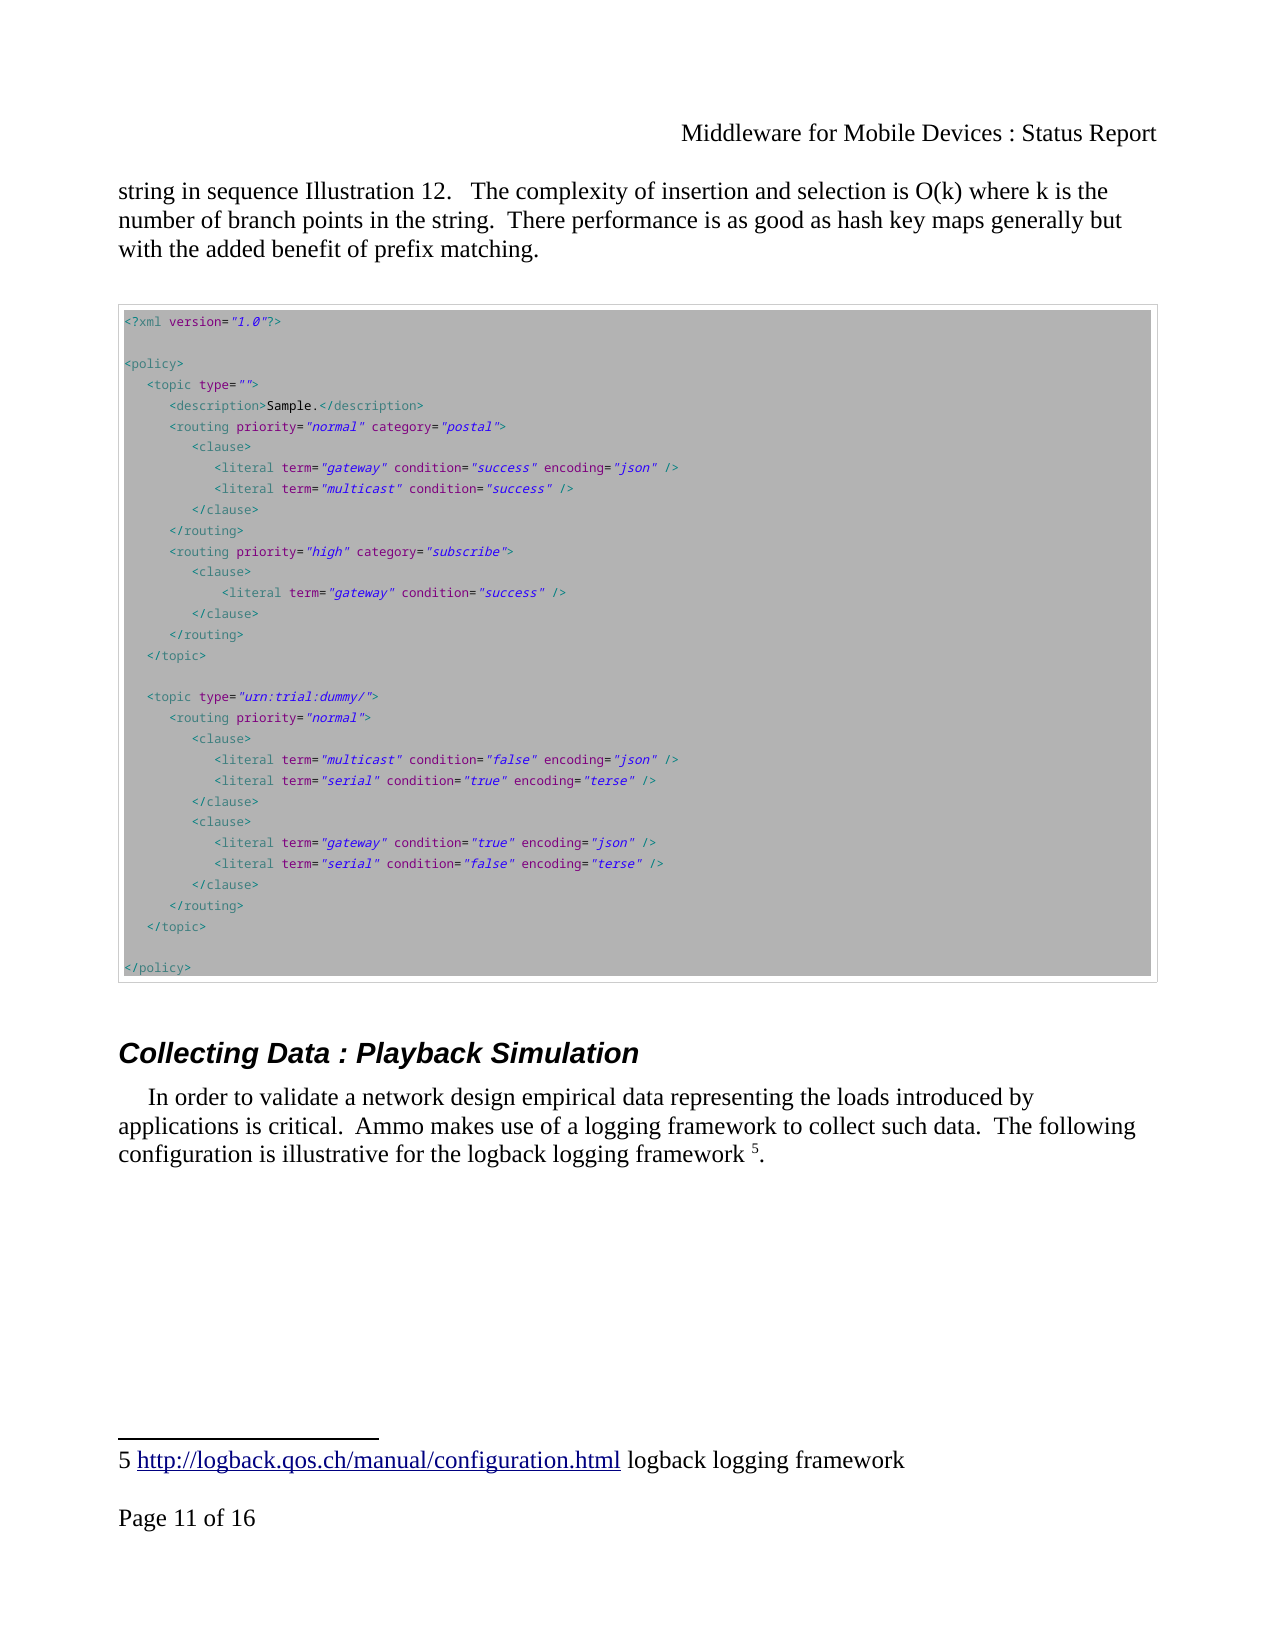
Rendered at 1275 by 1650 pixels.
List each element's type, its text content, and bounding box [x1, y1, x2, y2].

table_header <?xml version="1.0"?> <policy> <topic type=""> <description>Sample.</description> <routing priority="normal" category="postal"> <clause> <literal term="gateway" condition="success" encoding="json" /> <literal term="multicast" condition="success" /> </clause> </routing> <routing priority="high" category="subscribe"> <clause> <literal term="gateway" condition="success" /> </clause> </routing> </topic> <topic type="urn:trial:dummy/"> <routing priority="normal"> <clause> <literal term="multicast" condition="false" encoding="json" /> <literal term="serial" condition="true" encoding="terse" /> </clause> <clause> <literal term="gateway" condition="true" encoding="json" /> <literal term="serial" condition="false" encoding="terse" /> </clause> </routing> </topic> </policy> [119, 305, 1157, 982]
subtitle Collecting Data : Playback Simulation [118, 1036, 1157, 1069]
text http://logback.qos.ch/manual/configuration.html logback logging framework [118, 1445, 1157, 1474]
text string in sequence Illustration 12. The complexity of insertion and selection is O(k) where k is the number of branch points in the string. There performance is as good as hash key maps generally but with the added benefit of prefix matching. [118, 176, 1157, 263]
text In order to validate a network design empirical data representing the loads introduced by applications is critical. Ammo makes use of a logging framework to collect such data. The following configuration is illustrative for the logback logging framework . [118, 1082, 1157, 1168]
